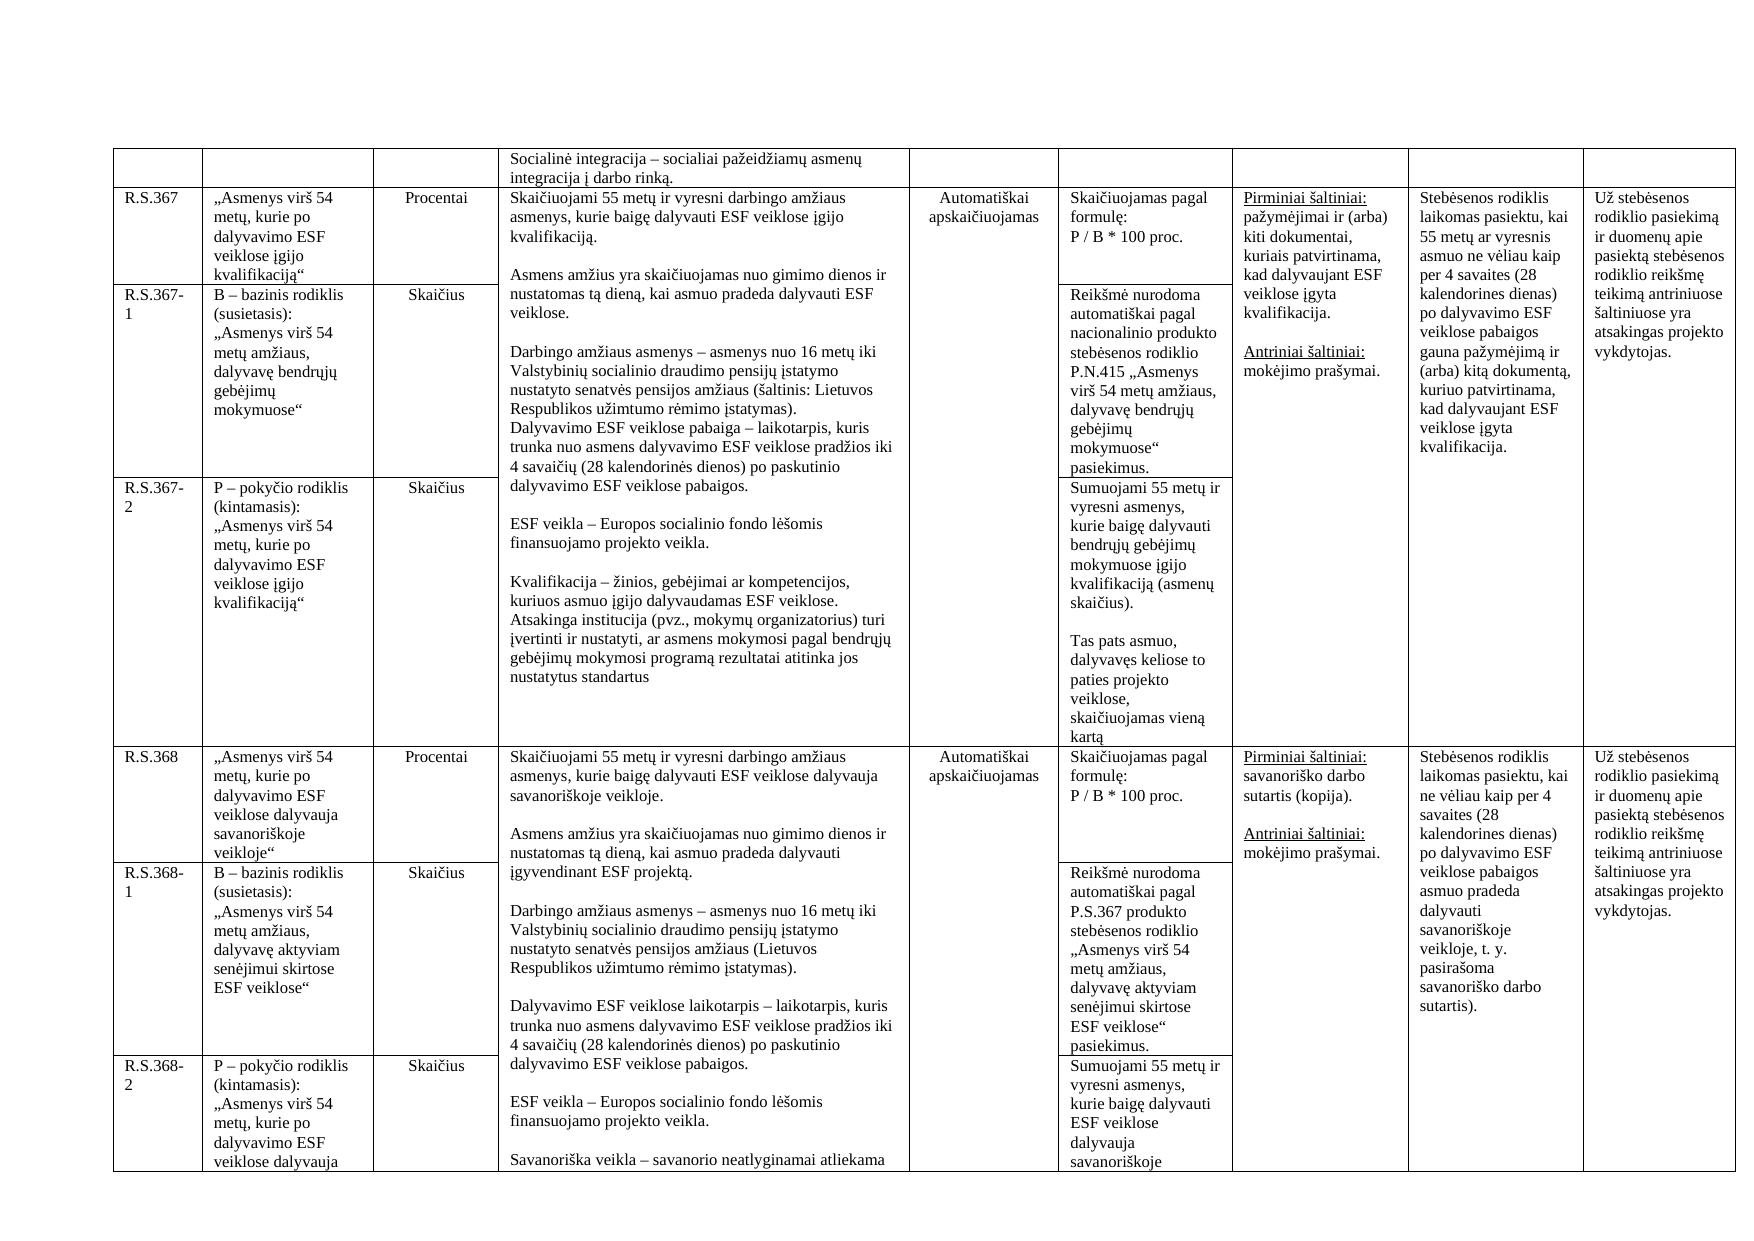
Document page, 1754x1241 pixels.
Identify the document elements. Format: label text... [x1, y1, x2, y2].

table_cell R.S.367 [114, 188, 202, 284]
table_cell B – bazinis rodiklis (susietasis): „Asmenys virš 54 metų amžiaus, dalyvavę aktyviam senėjimui skirtose ESF veiklose“ [203, 863, 373, 1055]
table_cell Skaičius [374, 1056, 498, 1171]
table_cell [1584, 149, 1735, 187]
table_cell Procentai [374, 747, 498, 862]
table_cell Socialinė integracija – socialiai pažeidžiamų asmenų integracija į darbo rinką. [499, 149, 909, 187]
table_cell Stebėsenos rodiklis laikomas pasiektu, kai ne vėliau kaip per 4 savaites (28 kalendorines dienas) po dalyvavimo ESF veiklose pabaigos asmuo pradeda dalyvauti savanoriškoje veikloje, t. y. pasirašoma savanoriško darbo sutartis). [1409, 747, 1583, 1171]
table_cell R.S.368 [114, 747, 202, 862]
table_cell Automatiškai apskaičiuojamas [910, 747, 1058, 1171]
table_cell R.S.367-2 [114, 478, 202, 746]
table_cell Skaičius [374, 863, 498, 1055]
table_cell Už stebėsenos rodiklio pasiekimą ir duomenų apie pasiektą stebėsenos rodiklio reikšmę teikimą antriniuose šaltiniuose yra atsakingas projekto vykdytojas. [1584, 747, 1735, 1171]
table_cell Skaičiuojami 55 metų ir vyresni darbingo amžiaus asmenys, kurie baigę dalyvauti ESF veiklose įgijo kvalifikaciją. Asmens amžius yra skaičiuojamas nuo gimimo dienos ir nustatomas tą dieną, kai asmuo pradeda dalyvauti ESF veiklose. Darbingo amžiaus asmenys – asmenys nuo 16 metų iki Valstybinių socialinio draudimo pensijų įstatymo nustatyto senatvės pensijos amžiaus (šaltinis: Lietuvos Respublikos užimtumo rėmimo įstatymas). Dalyvavimo ESF veiklose pabaiga – laikotarpis, kuris trunka nuo asmens dalyvavimo ESF veiklose pradžios iki 4 savaičių (28 kalendorinės dienos) po paskutinio dalyvavimo ESF veiklose pabaigos. ESF veikla – Europos socialinio fondo lėšomis finansuojamo projekto veikla. Kvalifikacija – žinios, gebėjimai ar kompetencijos, kuriuos asmuo įgijo dalyvaudamas ESF veiklose. Atsakinga institucija (pvz., mokymų organizatorius) turi įvertinti ir nustatyti, ar asmens mokymosi pagal bendrųjų gebėjimų mokymosi programą rezultatai atitinka jos nustatytus standartus [499, 188, 909, 746]
table_cell [1059, 149, 1232, 187]
table_cell [910, 149, 1058, 187]
table_cell Automatiškai apskaičiuojamas [910, 188, 1058, 746]
table_cell Sumuojami 55 metų ir vyresni asmenys, kurie baigę dalyvauti ESF veiklose dalyvauja savanoriškoje [1059, 1056, 1232, 1171]
table_cell Procentai [374, 188, 498, 284]
table_cell Skaičius [374, 285, 498, 477]
table_cell R.S.367-1 [114, 285, 202, 477]
table_cell Skaičius [374, 478, 498, 746]
table_cell Skaičiuojamas pagal formulę: P / B * 100 proc. [1059, 188, 1232, 284]
table_cell Stebėsenos rodiklis laikomas pasiektu, kai 55 metų ar vyresnis asmuo ne vėliau kaip per 4 savaites (28 kalendorines dienas) po dalyvavimo ESF veiklose pabaigos gauna pažymėjimą ir (arba) kitą dokumentą, kuriuo patvirtinama, kad dalyvaujant ESF veiklose įgyta kvalifikacija. [1409, 188, 1583, 746]
table_cell [203, 149, 373, 187]
table_cell „Asmenys virš 54 metų, kurie po dalyvavimo ESF veiklose dalyvauja savanoriškoje veikloje“ [203, 747, 373, 862]
table_cell R.S.368-1 [114, 863, 202, 1055]
table_cell Pirminiai šaltiniai: savanoriško darbo sutartis (kopija). Antriniai šaltiniai: mokėjimo prašymai. [1233, 747, 1408, 1171]
table_cell Reikšmė nurodoma automatiškai pagal nacionalinio produkto stebėsenos rodiklio P.N.415 „Asmenys virš 54 metų amžiaus, dalyvavę bendrųjų gebėjimų mokymuose“ pasiekimus. [1059, 285, 1232, 477]
table_cell Sumuojami 55 metų ir vyresni asmenys, kurie baigę dalyvauti bendrųjų gebėjimų mokymuose įgijo kvalifikaciją (asmenų skaičius). Tas pats asmuo, dalyvavęs keliose to paties projekto veiklose, skaičiuojamas vieną kartą [1059, 478, 1232, 746]
table_cell „Asmenys virš 54 metų, kurie po dalyvavimo ESF veiklose įgijo kvalifikaciją“ [203, 188, 373, 284]
table_cell P – pokyčio rodiklis (kintamasis): „Asmenys virš 54 metų, kurie po dalyvavimo ESF veiklose įgijo kvalifikaciją“ [203, 478, 373, 746]
table_cell Už stebėsenos rodiklio pasiekimą ir duomenų apie pasiektą stebėsenos rodiklio reikšmę teikimą antriniuose šaltiniuose yra atsakingas projekto vykdytojas. [1584, 188, 1735, 746]
table_cell [1409, 149, 1583, 187]
table_cell P – pokyčio rodiklis (kintamasis): „Asmenys virš 54 metų, kurie po dalyvavimo ESF veiklose dalyvauja [203, 1056, 373, 1171]
table_cell Skaičiuojamas pagal formulę: P / B * 100 proc. [1059, 747, 1232, 862]
table_cell Skaičiuojami 55 metų ir vyresni darbingo amžiaus asmenys, kurie baigę dalyvauti ESF veiklose dalyvauja savanoriškoje veikloje. Asmens amžius yra skaičiuojamas nuo gimimo dienos ir nustatomas tą dieną, kai asmuo pradeda dalyvauti įgyvendinant ESF projektą. Darbingo amžiaus asmenys – asmenys nuo 16 metų iki Valstybinių socialinio draudimo pensijų įstatymo nustatyto senatvės pensijos amžiaus (Lietuvos Respublikos užimtumo rėmimo įstatymas). Dalyvavimo ESF veiklose laikotarpis – laikotarpis, kuris trunka nuo asmens dalyvavimo ESF veiklose pradžios iki 4 savaičių (28 kalendorinės dienos) po paskutinio dalyvavimo ESF veiklose pabaigos. ESF veikla – Europos socialinio fondo lėšomis finansuojamo projekto veikla. Savanoriška veikla – savanorio neatlyginamai atliekama [499, 747, 909, 1171]
table_cell R.S.368-2 [114, 1056, 202, 1171]
table_cell [114, 149, 202, 187]
table_cell Pirminiai šaltiniai: pažymėjimai ir (arba) kiti dokumentai, kuriais patvirtinama, kad dalyvaujant ESF veiklose įgyta kvalifikacija. Antriniai šaltiniai: mokėjimo prašymai. [1233, 188, 1408, 746]
table_cell B – bazinis rodiklis (susietasis): „Asmenys virš 54 metų amžiaus, dalyvavę bendrųjų gebėjimų mokymuose“ [203, 285, 373, 477]
table_cell [374, 149, 498, 187]
table_cell Reikšmė nurodoma automatiškai pagal P.S.367 produkto stebėsenos rodiklio „Asmenys virš 54 metų amžiaus, dalyvavę aktyviam senėjimui skirtose ESF veiklose“ pasiekimus. [1059, 863, 1232, 1055]
